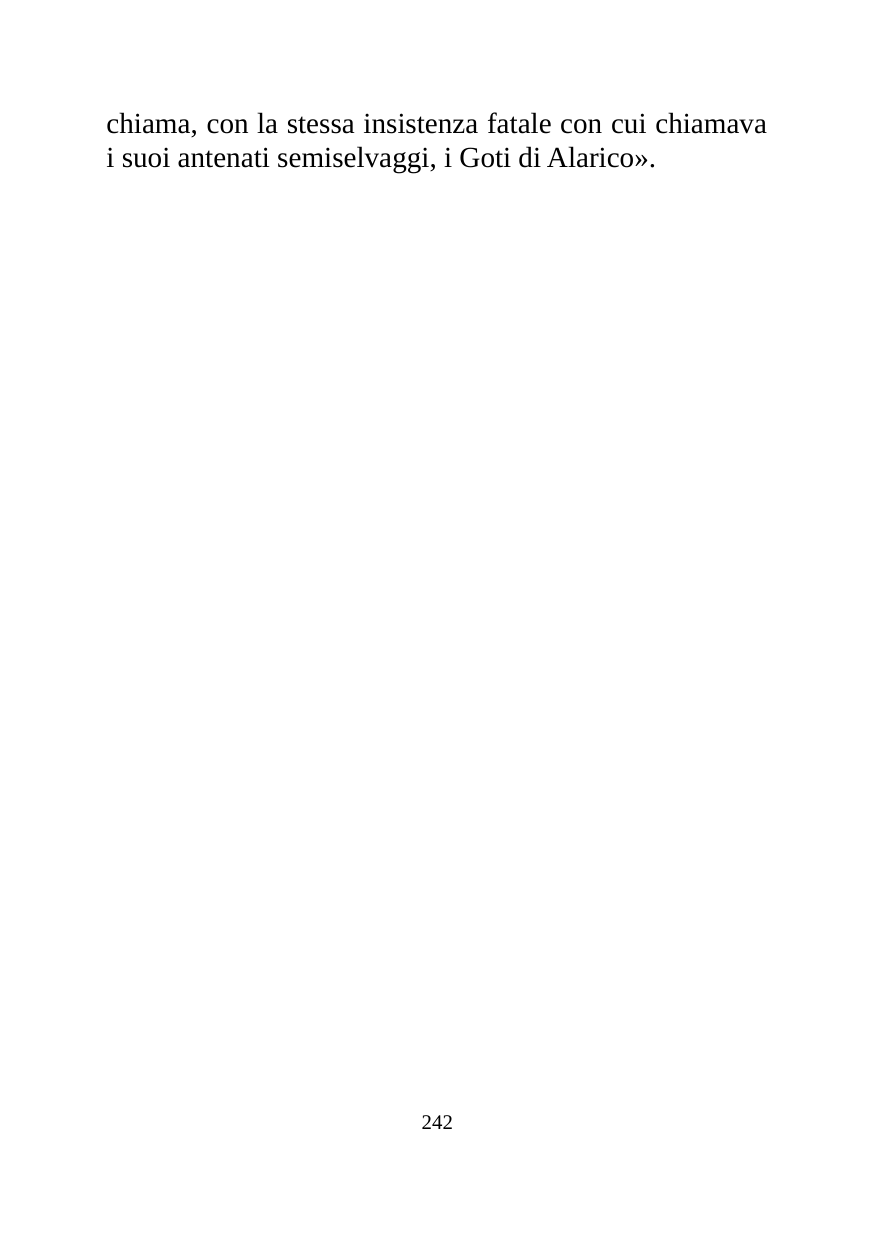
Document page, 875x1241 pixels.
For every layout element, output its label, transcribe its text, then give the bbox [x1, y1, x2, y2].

text chiama, con la stessa insistenza fatale con cui chiamava i suoi antenati semiselvaggi, i Goti di Alarico». [106, 106, 768, 173]
